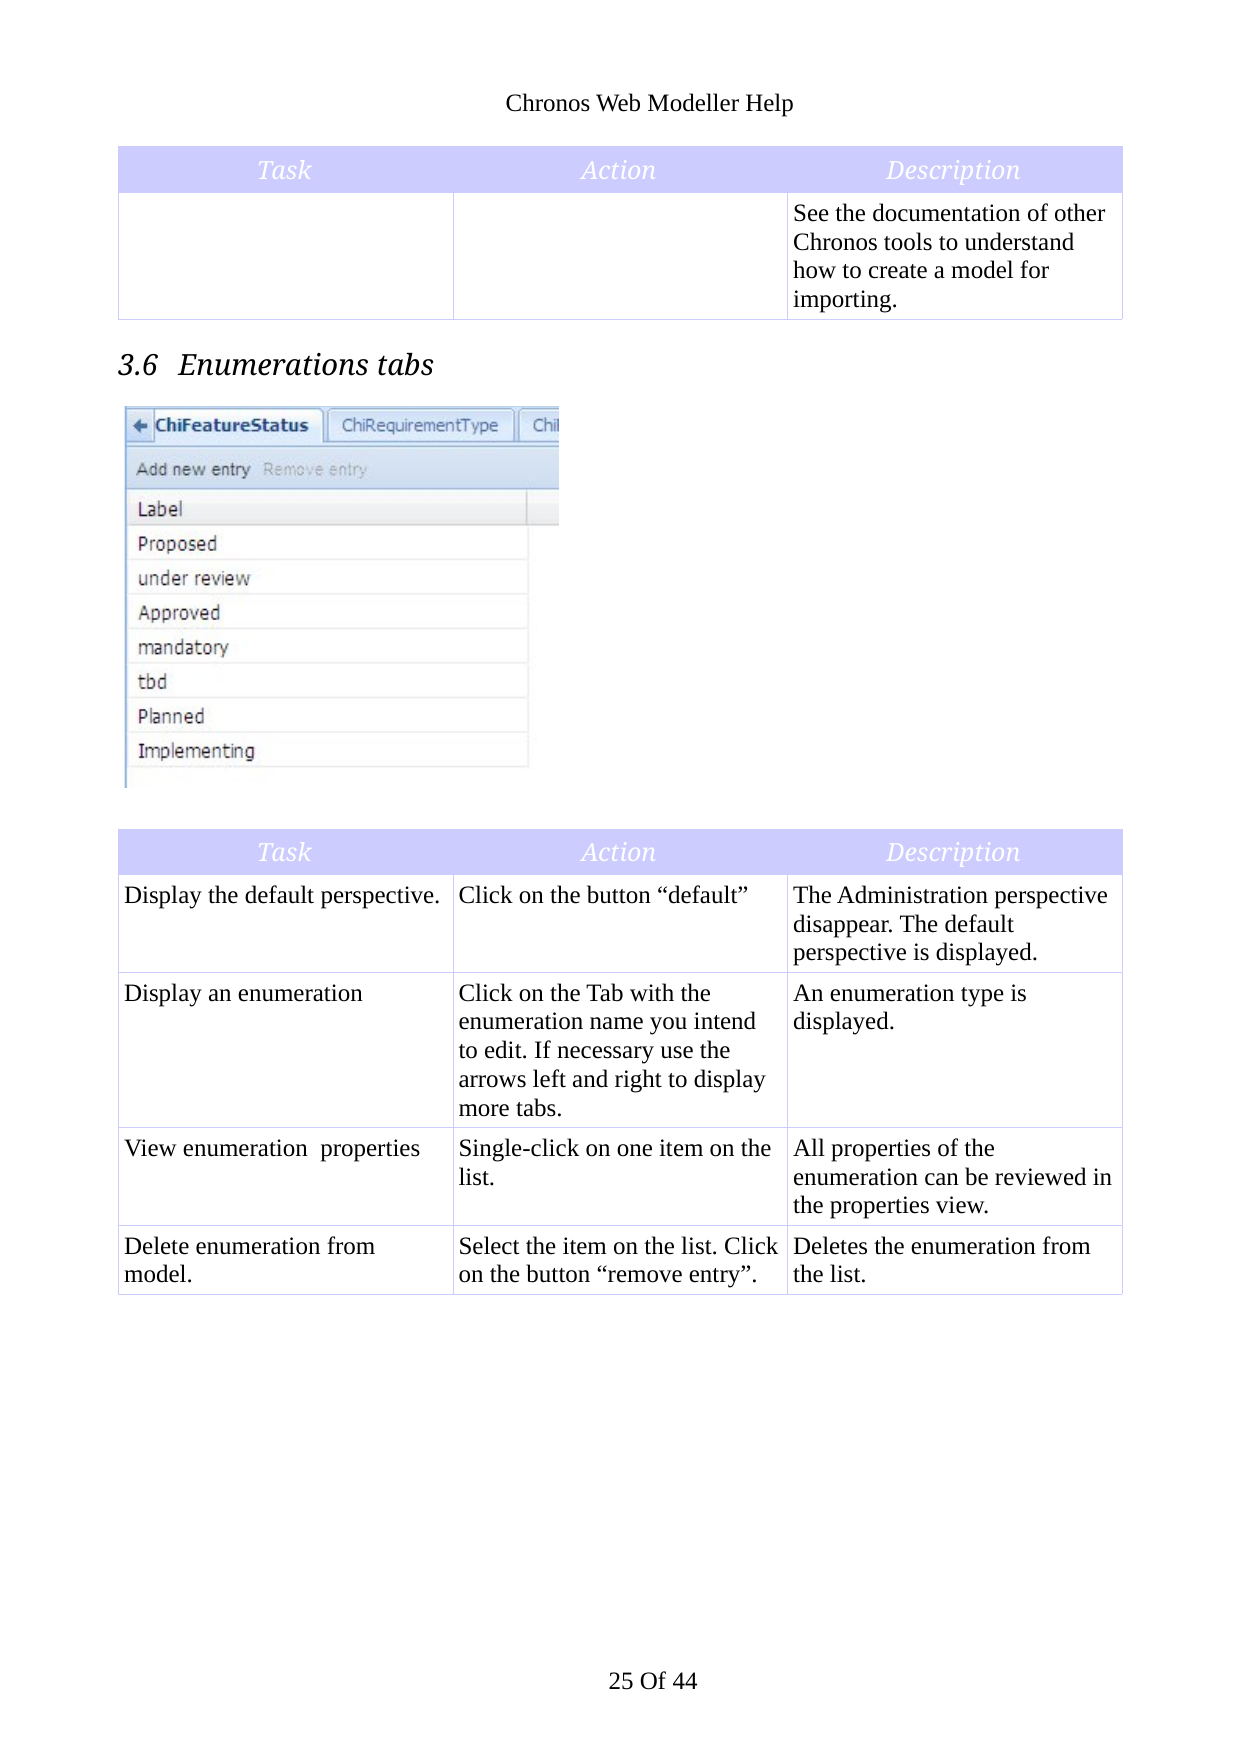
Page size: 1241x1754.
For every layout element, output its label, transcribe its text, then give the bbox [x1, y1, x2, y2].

table_cell Click on the Tab with the enumeration name you intend to edit. If necessary use the arrows left and right to display more tabs. [454, 973, 787, 1127]
table_cell See the documentation of other Chronos tools to understand how to create a model for importing. [788, 193, 1122, 319]
subtitle Enumerations tabs [118, 344, 1181, 383]
table_cell Single-click on one item on the list. [454, 1128, 787, 1225]
table_cell Display an enumeration [119, 973, 453, 1127]
table_cell All properties of the enumeration can be reviewed in the properties view. [788, 1128, 1122, 1225]
table_cell View enumeration properties [119, 1128, 453, 1225]
table_cell Click on the button “default” [454, 875, 787, 972]
table_cell The Administration perspective disappear. The default perspective is displayed. [788, 875, 1122, 972]
table_header Task [119, 830, 453, 874]
table_cell An enumeration type is displayed. [788, 973, 1122, 1127]
table_cell Select the item on the list. Click on the button “remove entry”. [454, 1226, 787, 1294]
picture [124, 406, 559, 788]
table_cell [119, 193, 453, 319]
table_cell Deletes the enumeration from the list. [788, 1226, 1122, 1294]
table_header Action [454, 830, 787, 874]
table_cell [454, 193, 787, 319]
table_header Action [454, 147, 787, 192]
table_cell Display the default perspective. [119, 875, 453, 972]
table_header Description [788, 147, 1122, 192]
table_header Task [119, 147, 453, 192]
table_cell Delete enumeration from model. [119, 1226, 453, 1294]
table_header Description [788, 830, 1122, 874]
